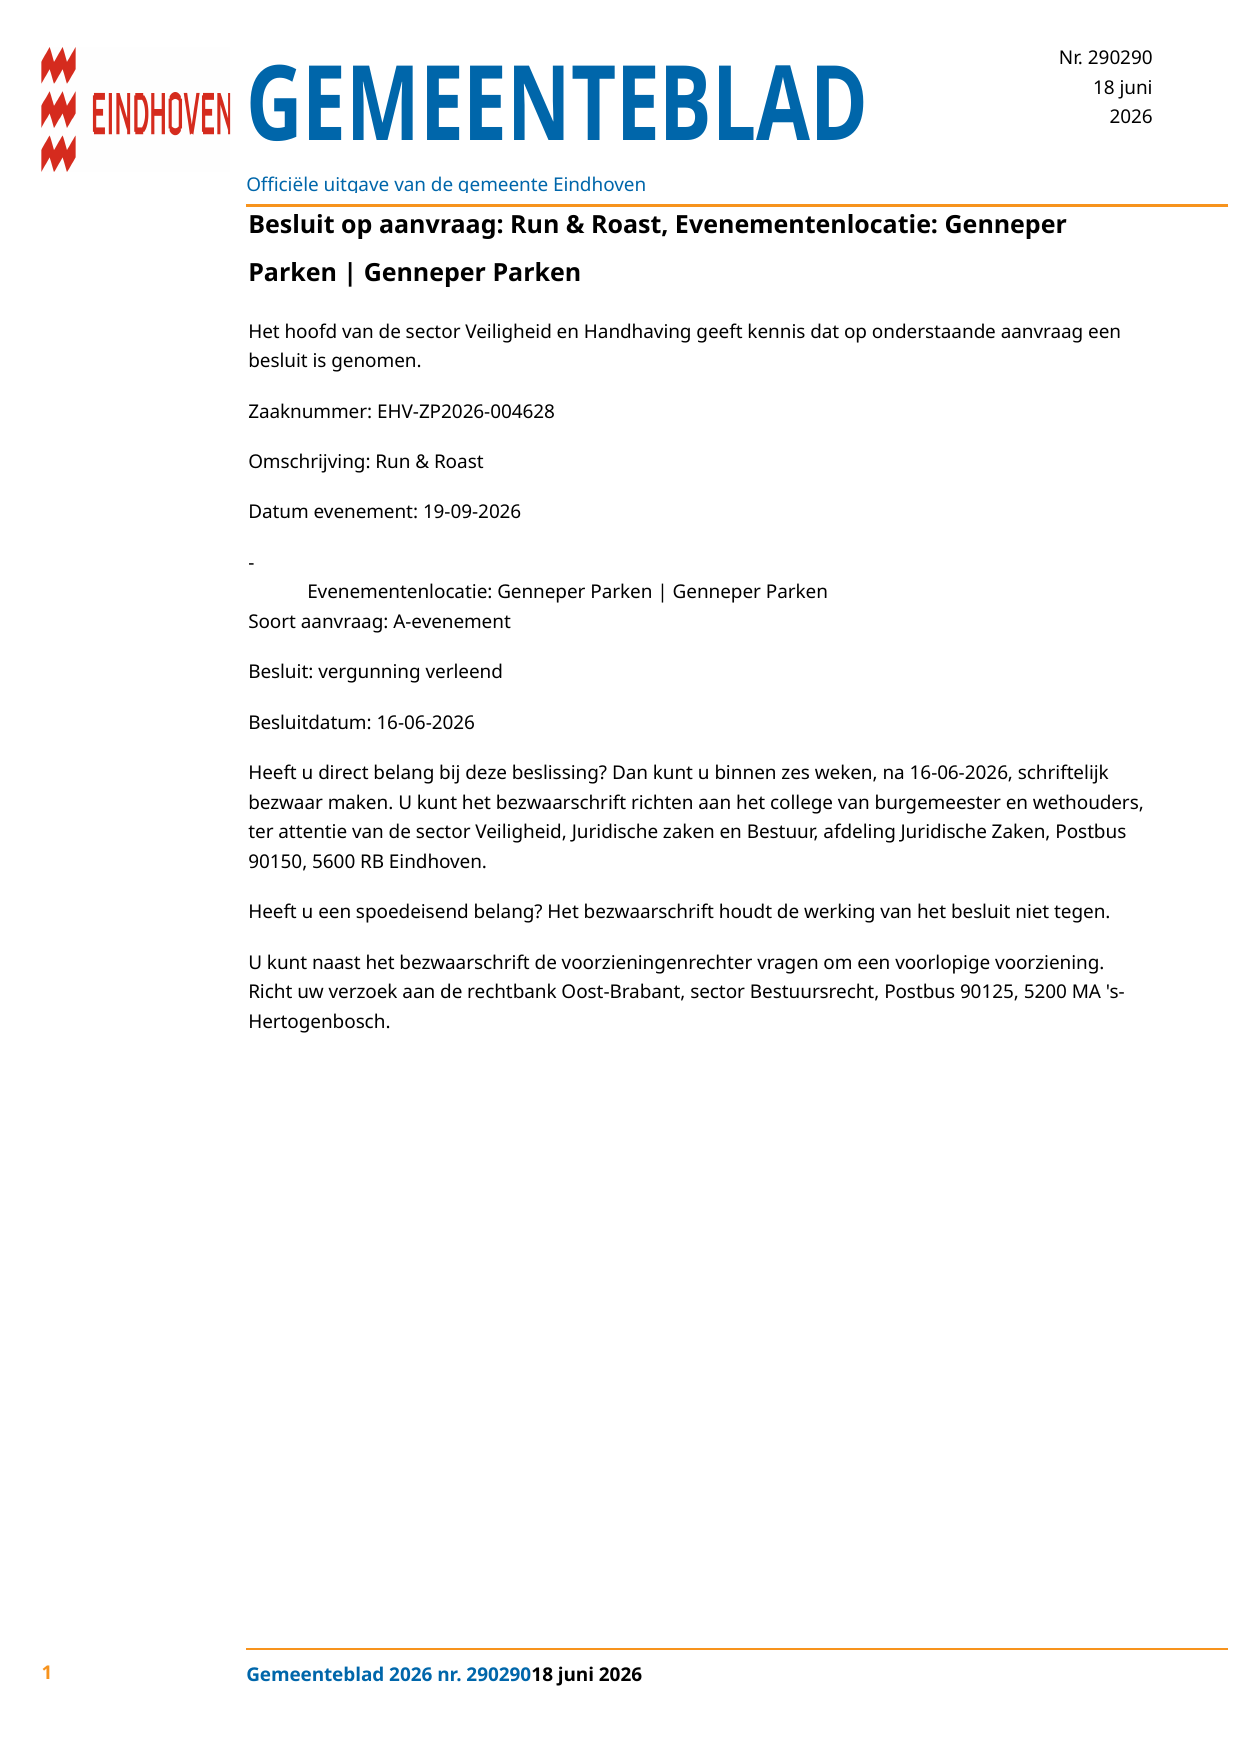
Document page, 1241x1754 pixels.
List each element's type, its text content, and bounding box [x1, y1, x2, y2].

text Besluit op aanvraag: Run & Roast, Evenementenlocatie: Genneper Parken | Genneper Parken [248, 207, 1152, 288]
text Heeft u een spoedeisend belang? Het bezwaarschrift houdt de werking van het besluit niet tegen. [248, 899, 1152, 924]
text Omschrijving: Run & Roast [248, 448, 1152, 474]
text Soort aanvraag: A-evenement [248, 608, 1152, 634]
text Besluit: vergunning verleend [248, 659, 1152, 684]
text Zaaknummer: EHV-ZP2026-004628 [248, 398, 1152, 424]
text Heeft u direct belang bij deze beslissing? Dan kunt u binnen zes weken, na 16-06-2026, schriftelijk bezwaar maken. U kunt het bezwaarschrift richten aan het college van burgemeester en wethouders, ter attentie van de sector Veiligheid, Juridische zaken en Bestuur, afdeling Juridische Zaken, Postbus 90150, 5600 RB Eindhoven. [248, 759, 1152, 874]
list Evenementenlocatie: Genneper Parken | Genneper Parken [248, 579, 1152, 604]
text Datum evenement: 19-09-2026 [248, 499, 1152, 524]
text U kunt naast het bezwaarschrift de voorzieningenrechter vragen om een voorlopige voorziening. Richt uw verzoek aan de rechtbank Oost-Brabant, sector Bestuursrecht, Postbus 90125, 5200 MA 's-Hertogenbosch. [248, 949, 1152, 1034]
text Besluitdatum: 16-06-2026 [248, 709, 1152, 735]
text Het hoofd van de sector Veiligheid en Handhaving geeft kennis dat op onderstaande aanvraag een besluit is genomen. [248, 318, 1152, 373]
picture [41, 47, 231, 172]
